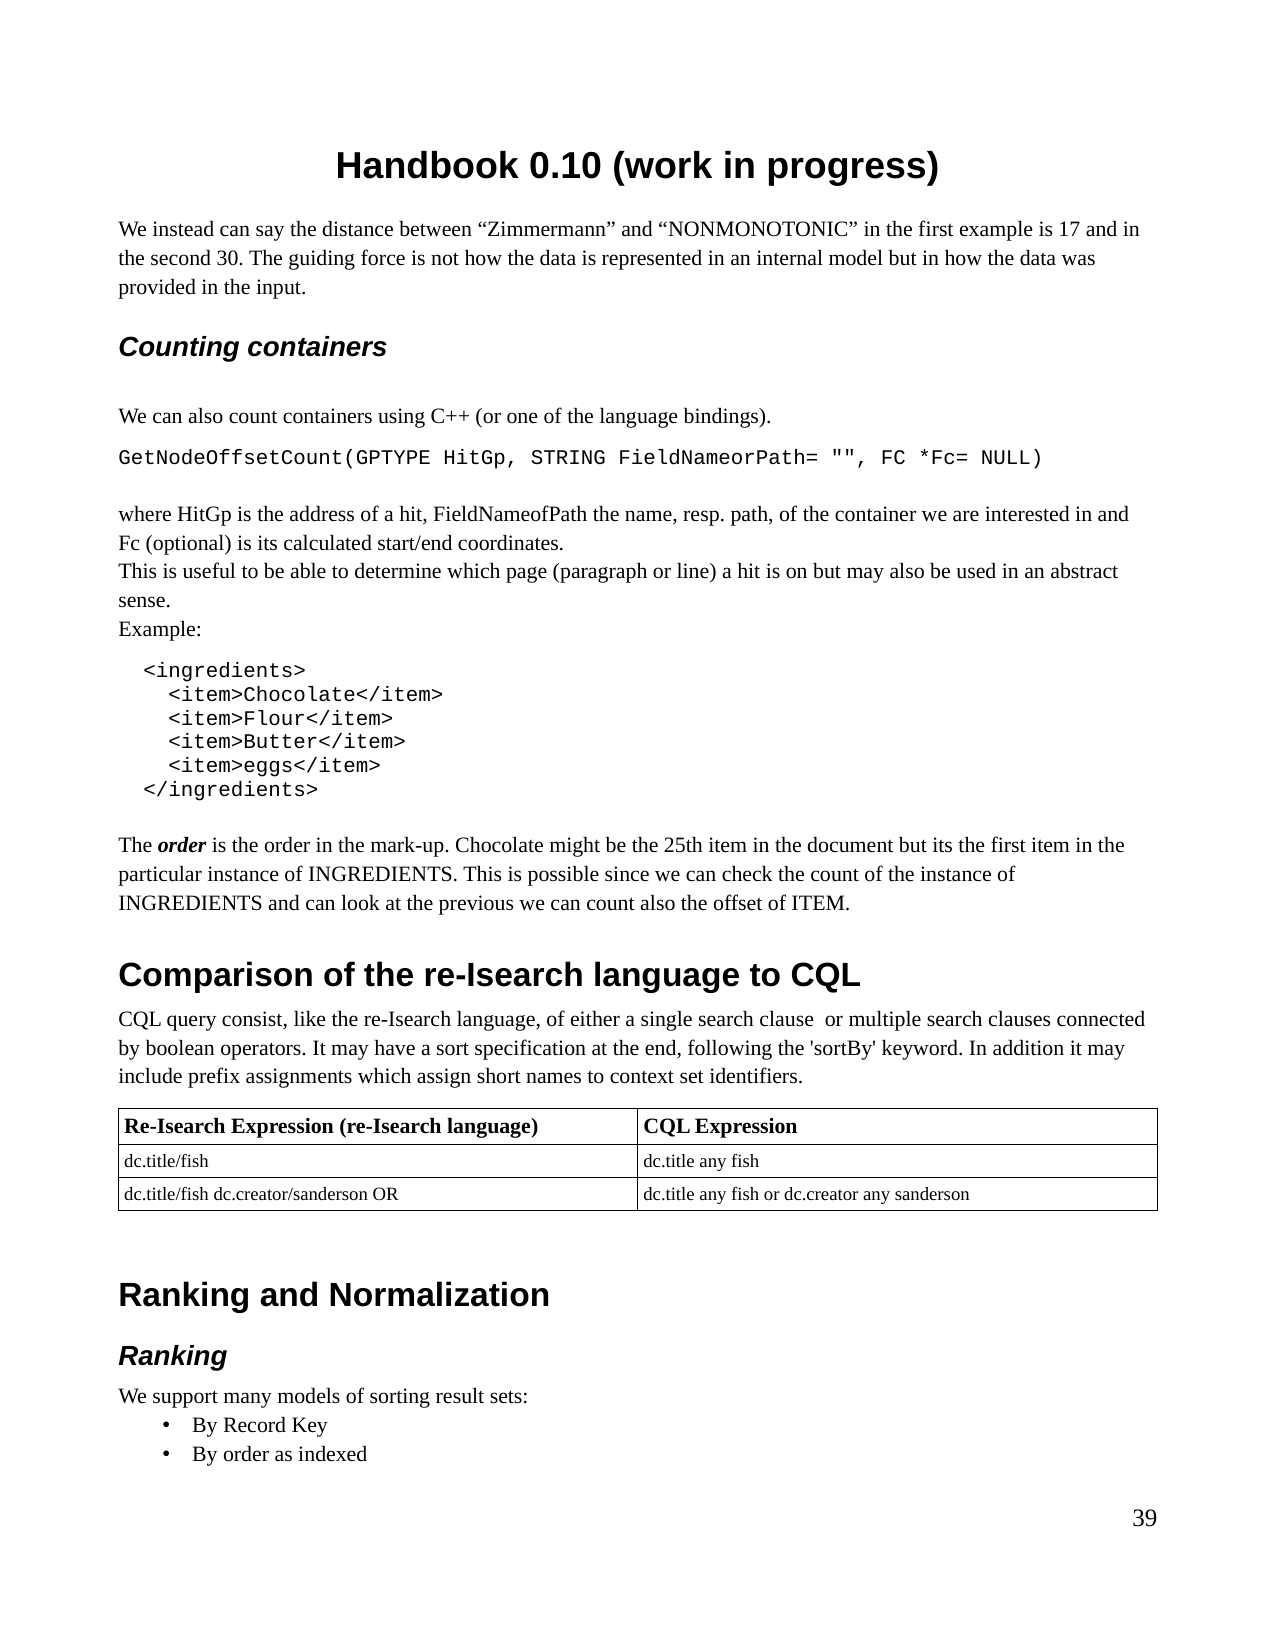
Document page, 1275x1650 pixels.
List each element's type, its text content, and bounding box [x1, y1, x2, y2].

text We can also count containers using C++ (or one of the language bindings). [118, 374, 1157, 429]
table_header Re-Isearch Expression (re-Isearch language) [119, 1109, 637, 1144]
table_header CQL Expression [638, 1109, 1157, 1144]
table_cell dc.title any fish [638, 1145, 1157, 1177]
text CQL query consist, like the re-Isearch language, of either a single search clause or multiple search clauses connected by boolean operators. It may have a sort specification at the end, following the 'sortBy' keyword. In addition it may include prefix assignments which assign short names to context set identifiers. [118, 1006, 1157, 1089]
text We support many models of sorting result sets: [118, 1383, 1157, 1408]
table_cell dc.title any fish or dc.creator any sanderson [638, 1178, 1157, 1210]
table_cell dc.title/fish dc.creator/sanderson OR [119, 1178, 637, 1210]
text <item>Chocolate</item> [118, 684, 1157, 708]
subtitle Ranking [118, 1339, 1157, 1371]
text <ingredients> [118, 660, 1157, 684]
list By order as indexed [162, 1441, 1157, 1466]
text The order is the order in the mark-up. Chocolate might be the 25th item in the document but its the first item in the particular instance of INGREDIENTS. This is possible since we can check the count of the instance of INGREDIENTS and can look at the previous we can count also the offset of ITEM. [118, 832, 1157, 915]
text Example: [118, 616, 1157, 642]
text This is useful to be able to determine which page (paragraph or line) a hit is on but may also be used in an abstract sense. [118, 558, 1157, 613]
subtitle Counting containers [118, 330, 1157, 362]
text We instead can say the distance between “Zimmermann” and “NONMONOTONIC” in the first example is 17 and in the second 30. The guiding force is not how the data is represented in an internal model but in how the data was provided in the input. [118, 216, 1157, 299]
text <item>eggs</item> [118, 755, 1157, 778]
text GetNodeOffsetCount(GPTYPE HitGp, STRING FieldNameorPath= "", FC *Fc= NULL) [118, 447, 1157, 471]
text <item>Butter</item> [118, 731, 1157, 755]
text </ingredients> [118, 778, 1157, 802]
subtitle Comparison of the re-Isearch language to CQL [118, 954, 1157, 993]
text where HitGp is the address of a hit, FieldNameofPath the name, resp. path, of the container we are interested in and Fc (optional) is its calculated start/end coordinates. [118, 501, 1157, 555]
text <item>Flour</item> [118, 708, 1157, 731]
table_cell dc.title/fish [119, 1145, 637, 1177]
list By Record Key [162, 1412, 1157, 1437]
subtitle Ranking and Normalization [118, 1275, 1157, 1314]
